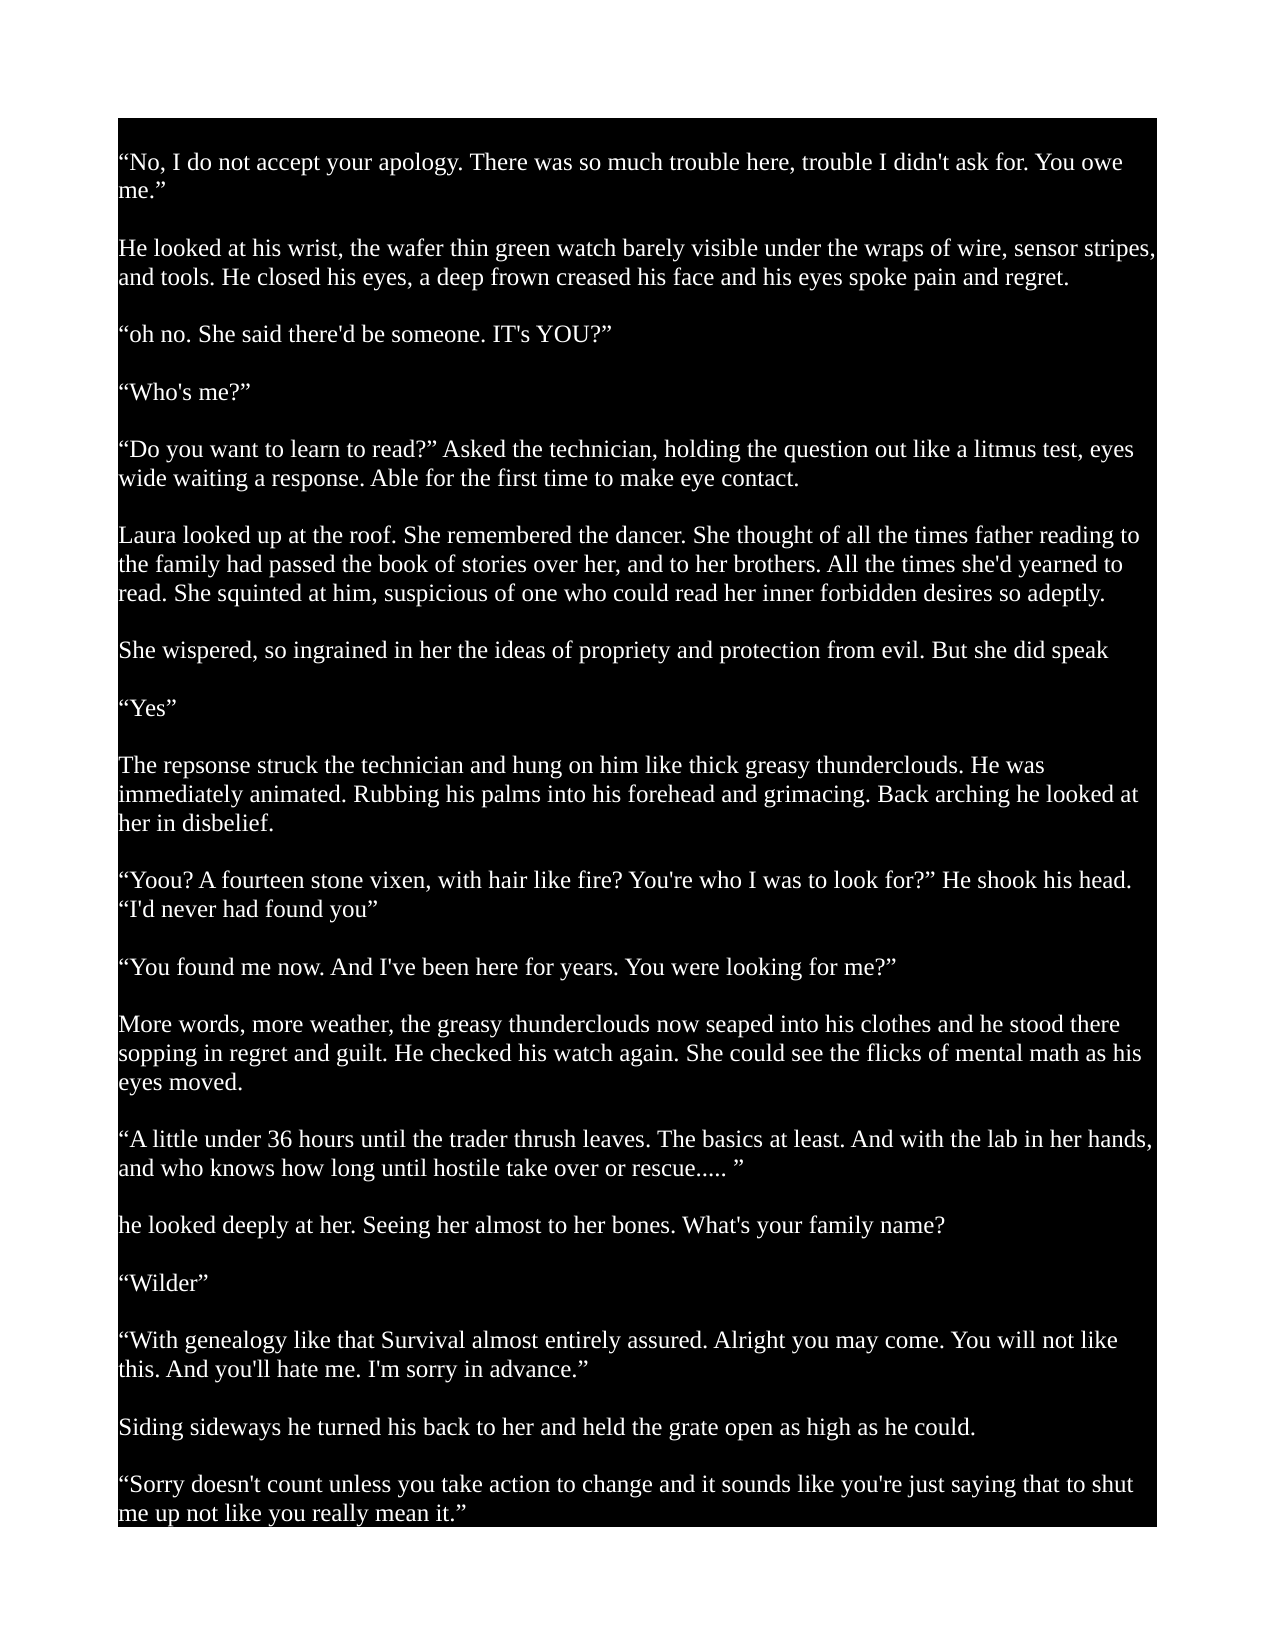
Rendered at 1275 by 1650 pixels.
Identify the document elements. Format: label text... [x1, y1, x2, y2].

text “You found me now. And I've been here for years. You were looking for me?” [118, 952, 1157, 981]
text “Yes” [118, 693, 1157, 722]
text Siding sideways he turned his back to her and held the grate open as high as he could. “Sorry doesn't count unless you take action to change and it sounds like you're just saying that to shut me up not like you really mean it.” [118, 1412, 1157, 1527]
text Laura looked up at the roof. She remembered the dancer. She thought of all the times father reading to the family had passed the book of stories over her, and to her brothers. All the times she'd yearned to read. She squinted at him, suspicious of one who could read her inner forbidden desires so adeptly. [118, 521, 1157, 607]
text She wispered, so ingrained in her the ideas of propriety and protection from evil. But she did speak [118, 636, 1157, 664]
text “oh no. She said there'd be someone. IT's YOU?” [118, 319, 1157, 348]
text “Who's me?” [118, 377, 1157, 406]
text He looked at his wrist, the wafer thin green watch barely visible under the wraps of wire, sensor stripes, and tools. He closed his eyes, a deep frown creased his face and his eyes spoke pain and regret. [118, 233, 1157, 291]
text “Yoou? A fourteen stone vixen, with hair like fire? You're who I was to look for?” He shook his head. “I'd never had found you” [118, 866, 1157, 923]
text “With genealogy like that Survival almost entirely assured. Alright you may come. You will not like this. And you'll hate me. I'm sorry in advance.” [118, 1326, 1157, 1383]
text The repsonse struck the technician and hung on him like thick greasy thunderclouds. He was immediately animated. Rubbing his palms into his forehead and grimacing. Back arching he looked at her in disbelief. [118, 751, 1157, 837]
text More words, more weather, the greasy thunderclouds now seaped into his clothes and he stood there sopping in regret and guilt. He checked his watch again. She could see the flicks of mental math as his eyes moved. [118, 1009, 1157, 1096]
text “A little under 36 hours until the trader thrush leaves. The basics at least. And with the lab in her hands, and who knows how long until hostile take over or rescue..... ” [118, 1124, 1157, 1182]
text “No, I do not accept your apology. There was so much trouble here, trouble I didn't ask for. You owe me.” [118, 147, 1157, 204]
text “Do you want to learn to read?” Asked the technician, holding the question out like a litmus test, eyes wide waiting a response. Able for the first time to make eye contact. [118, 434, 1157, 492]
text he looked deeply at her. Seeing her almost to her bones. What's your family name? “Wilder” [118, 1211, 1157, 1297]
